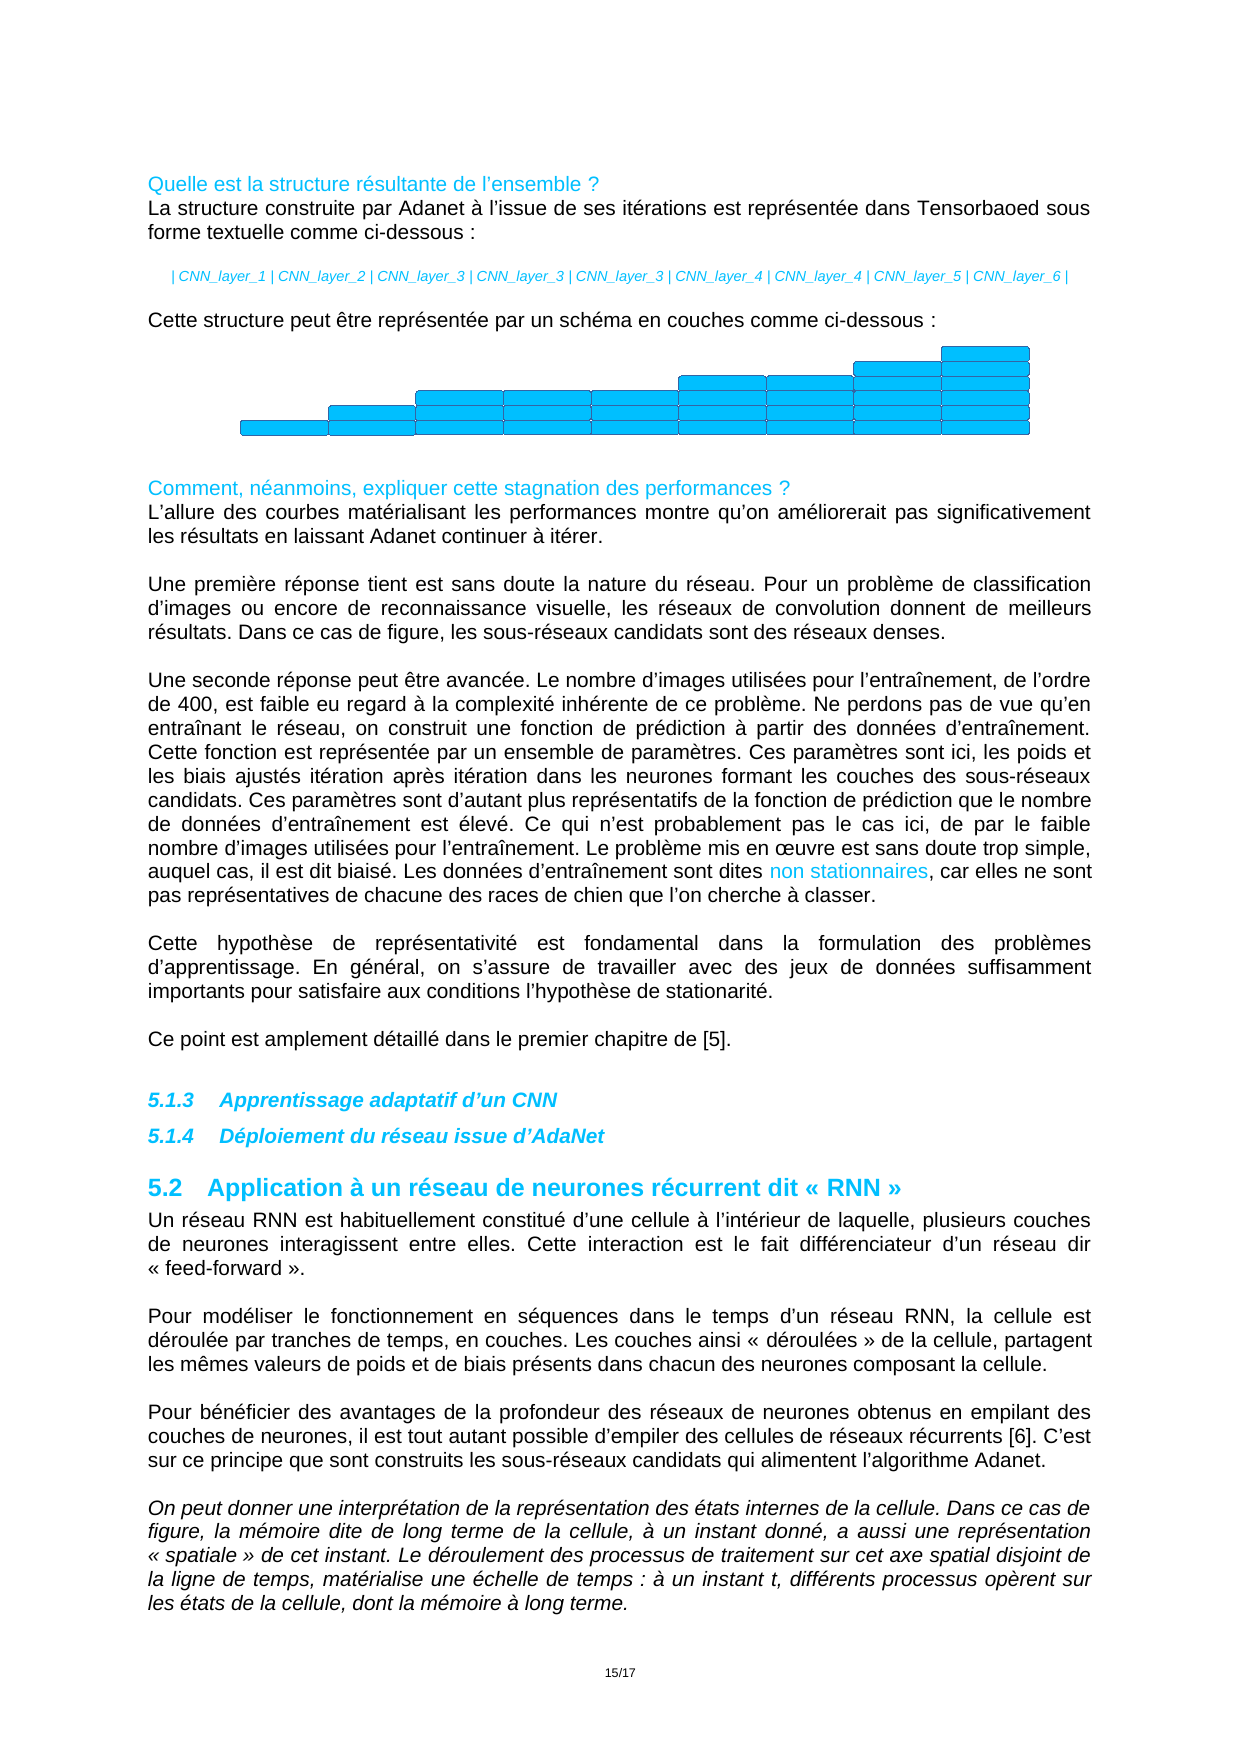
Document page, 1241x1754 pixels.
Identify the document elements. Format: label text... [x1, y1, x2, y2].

text Quelle est la structure résultante de l’ensemble ? [148, 172, 1092, 196]
text Comment, néanmoins, expliquer cette stagnation des performances ? [148, 476, 1092, 500]
text Pour modéliser le fonctionnement en séquences dans le temps d’un réseau RNN, la cellule est déroulée par tranches de temps, en couches. Les couches ainsi « déroulées » de la cellule, partagent les mêmes valeurs de poids et de biais présents dans chacun des neurones composant la cellule. [148, 1304, 1092, 1376]
text La structure construite par Adanet à l’issue de ses itérations est représentée dans Tensorbaoed sous forme textuelle comme ci-dessous : [148, 196, 1092, 243]
subtitle Application à un réseau de neurones récurrent dit « RNN » [148, 1173, 1092, 1202]
subtitle Déploiement du réseau issue d’AdaNet [148, 1124, 1092, 1148]
text Une première réponse tient est sans doute la nature du réseau. Pour un problème de classification d’images ou encore de reconnaissance visuelle, les réseaux de convolution donnent de meilleurs résultats. Dans ce cas de figure, les sous-réseaux candidats sont des réseaux denses. [148, 572, 1092, 644]
text Pour bénéficier des avantages de la profondeur des réseaux de neurones obtenus en empilant des couches de neurones, il est tout autant possible d’empiler des cellules de réseaux récurrents [6]. C’est sur ce principe que sont construits les sous-réseaux candidats qui alimentent l’algorithme Adanet. [148, 1399, 1092, 1471]
text | CNN_layer_1 | CNN_layer_2 | CNN_layer_3 | CNN_layer_3 | CNN_layer_3 | CNN_layer_4 | CNN_layer_4 | CNN_layer_5 | CNN_layer_6 | [148, 267, 1092, 284]
text Une seconde réponse peut être avancée. Le nombre d’images utilisées pour l’entraînement, de l’ordre de 400, est faible eu regard à la complexité inhérente de ce problème. Ne perdons pas de vue qu’en entraînant le réseau, on construit une fonction de prédiction à partir des données d’entraînement. Cette fonction est représentée par un ensemble de paramètres. Ces paramètres sont ici, les poids et les biais ajustés itération après itération dans les neurones formant les couches des sous-réseaux candidats. Ces paramètres sont d’autant plus représentatifs de la fonction de prédiction que le nombre de données d’entraînement est élevé. Ce qui n’est probablement pas le cas ici, de par le faible nombre d’images utilisées pour l’entraînement. Le problème mis en œuvre est sans doute trop simple, auquel cas, il est dit biaisé. Les données d’entraînement sont dites non stationnaires, car elles ne sont pas représentatives de chacune des races de chien que l’on cherche à classer. [148, 668, 1092, 907]
text Cette hypothèse de représentativité est fondamental dans la formulation des problèmes d’apprentissage. En général, on s’assure de travailler avec des jeux de données suffisamment importants pour satisfaire aux conditions l’hypothèse de stationarité. [148, 931, 1092, 1003]
text On peut donner une interprétation de la représentation des états internes de la cellule. Dans ce cas de figure, la mémoire dite de long terme de la cellule, à un instant donné, a aussi une représentation « spatiale » de cet instant. Le déroulement des processus de traitement sur cet axe spatial disjoint de la ligne de temps, matérialise une échelle de temps : à un instant t, différents processus opèrent sur les états de la cellule, dont la mémoire à long terme. [148, 1495, 1092, 1615]
subtitle Apprentissage adaptatif d’un CNN [148, 1087, 1092, 1111]
text L’allure des courbes matérialisant les performances montre qu’on améliorerait pas significativement les résultats en laissant Adanet continuer à itérer. [148, 500, 1092, 548]
text Cette structure peut être représentée par un schéma en couches comme ci-dessous : [148, 308, 1092, 332]
text Ce point est amplement détaillé dans le premier chapitre de [5]. [148, 1027, 1092, 1051]
text Un réseau RNN est habituellement constitué d’une cellule à l’intérieur de laquelle, plusieurs couches de neurones interagissent entre elles. Cette interaction est le fait différenciateur d’un réseau dir « feed-forward ». [148, 1208, 1092, 1280]
